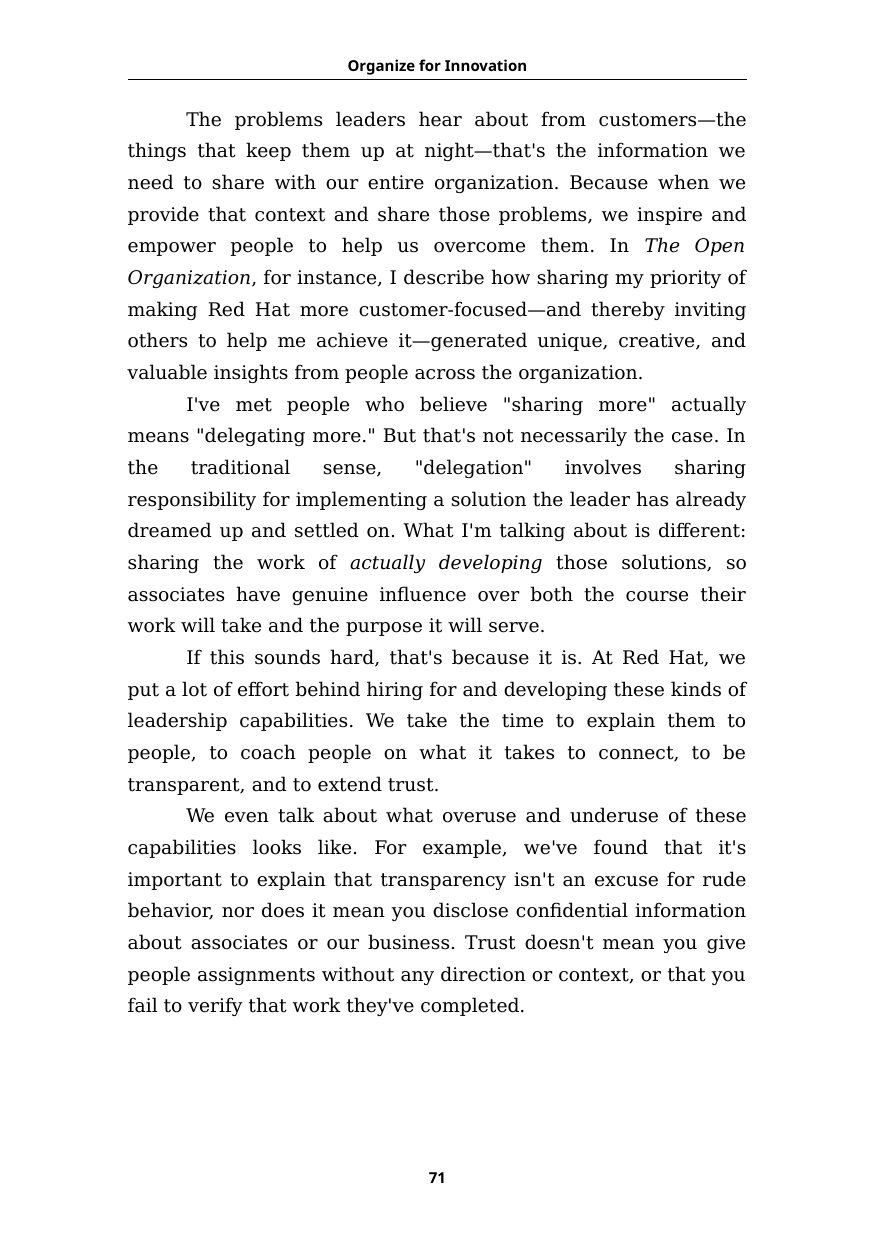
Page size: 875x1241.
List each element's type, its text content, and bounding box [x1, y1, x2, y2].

text We even talk about what overuse and underuse of these capabilities looks like. For example, we've found that it's important to explain that transparency isn't an excuse for rude behavior, nor does it mean you disclose confidential information about associates or our business. Trust doesn't mean you give people assignments without any direction or context, or that you fail to verify that work they've completed. [127, 805, 747, 1017]
text I've met people who believe "sharing more" actually means "delegating more." But that's not necessarily the case. In the traditional sense, "delegation" involves sharing responsibility for implementing a solution the leader has already dreamed up and settled on. What I'm talking about is different: sharing the work of actually developing those solutions, so associates have genuine influence over both the course their work will take and the purpose it will serve. [127, 394, 747, 637]
text If this sounds hard, that's because it is. At Red Hat, we put a lot of effort behind hiring for and developing these kinds of leadership capabilities. We take the time to explain them to people, to coach people on what it takes to connect, to be transparent, and to extend trust. [127, 647, 747, 796]
text The problems leaders hear about from customers—the things that keep them up at night—that's the information we need to share with our entire organization. Because when we provide that context and share those problems, we inspire and empower people to help us overcome them. In The Open Organization, for instance, I describe how sharing my priority of making Red Hat more customer-focused—and thereby inviting others to help me achieve it—generated unique, creative, and valuable insights from people across the organization. [127, 109, 747, 384]
